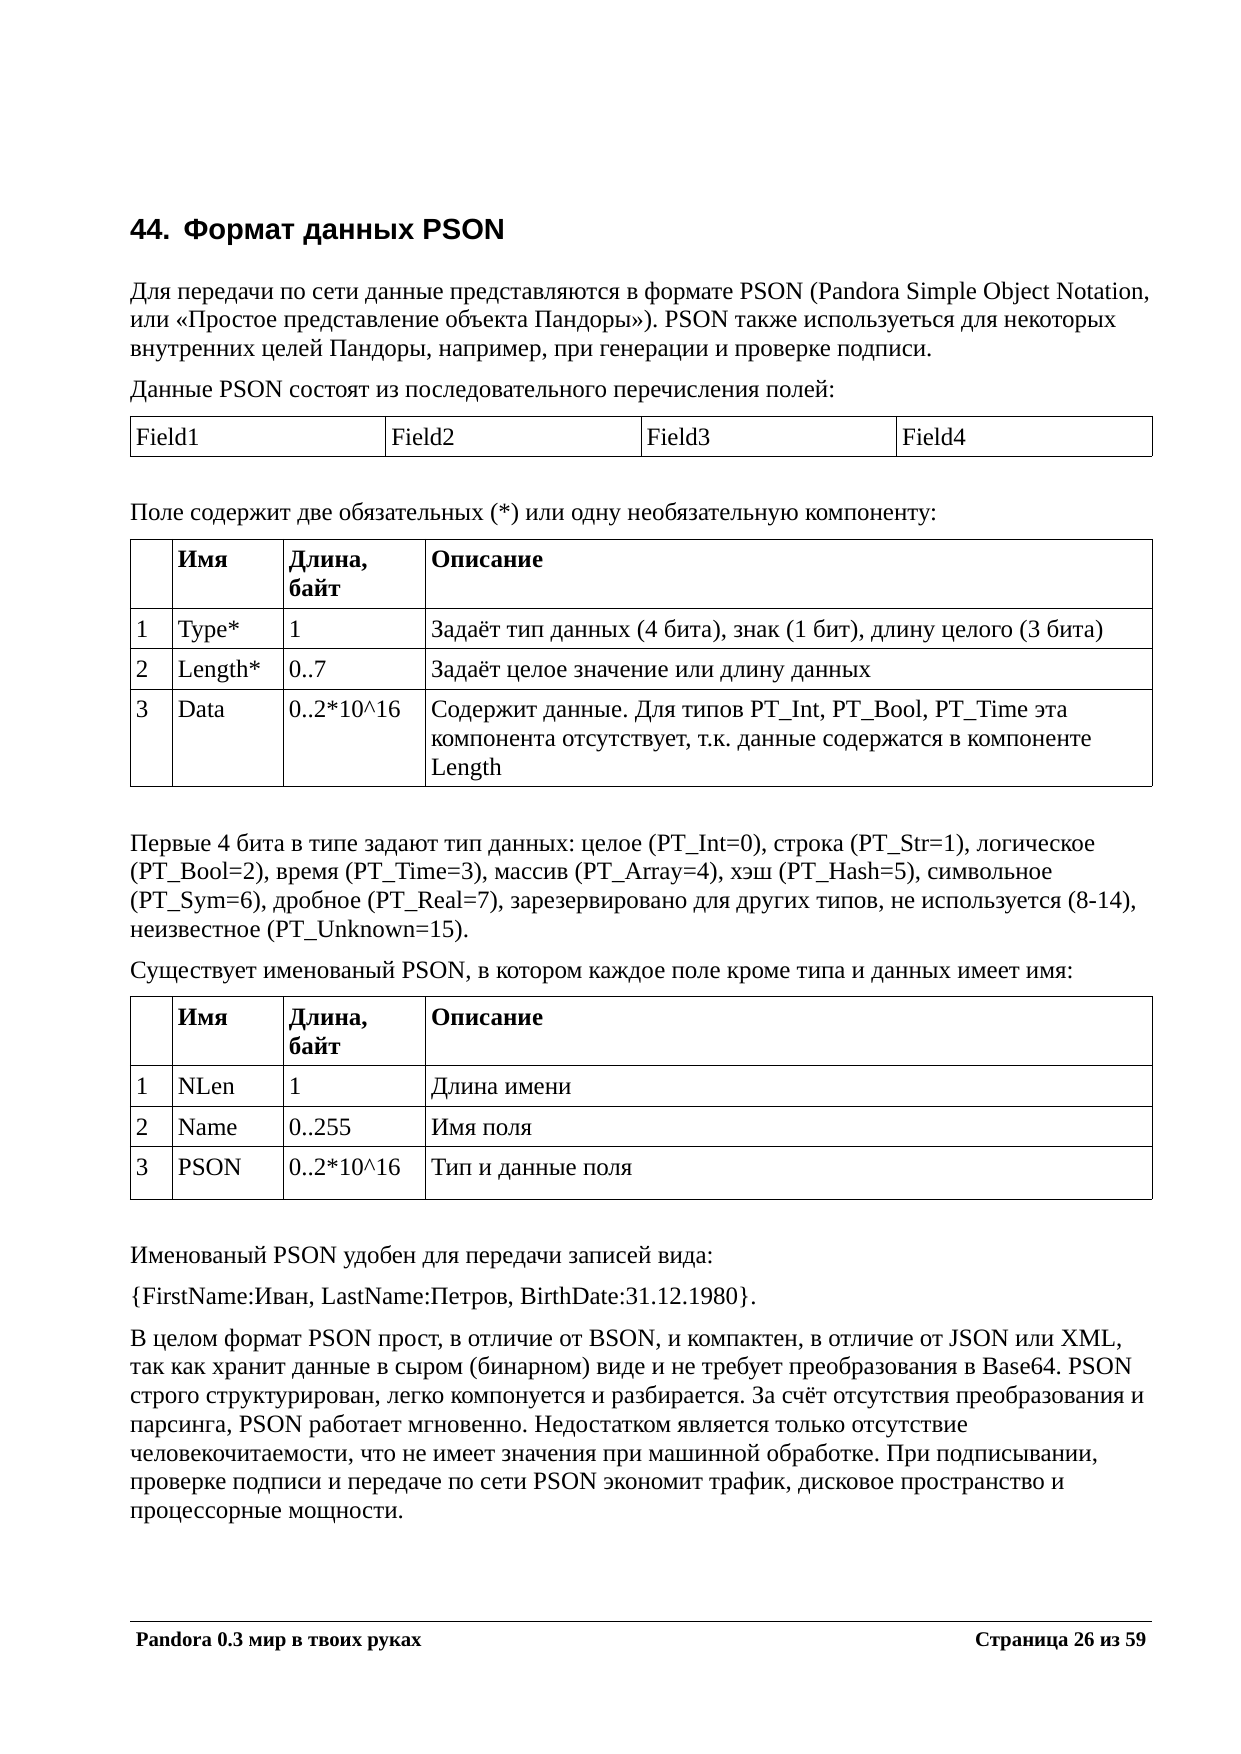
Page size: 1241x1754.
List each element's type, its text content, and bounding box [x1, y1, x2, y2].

table_header Описание [426, 540, 1152, 608]
table_cell 1 [131, 609, 172, 648]
table_header Field3 [642, 417, 896, 456]
table_cell 1 [284, 609, 425, 648]
text Существует именованый PSON, в котором каждое поле кроме типа и данных имеет имя: [130, 955, 1152, 984]
subtitle Формат данных PSON [130, 212, 1152, 246]
table_cell 0..2*10^16 [284, 690, 425, 786]
table_header Имя [173, 997, 283, 1065]
table_cell Содержит данные. Для типов PT_Int, PT_Bool, PT_Time эта компонента отсутствует, т.к. данные содержатся в компоненте Length [426, 690, 1152, 786]
table_cell Имя поля [426, 1107, 1152, 1146]
table_header Field1 [131, 417, 385, 456]
table_cell Name [173, 1107, 283, 1146]
text Поле содержит две обязательных (*) или одну необязательную компоненту: [130, 497, 1152, 526]
table_cell 1 [131, 1066, 172, 1106]
table_header [131, 540, 172, 608]
table_cell Тип и данные поля [426, 1147, 1152, 1199]
table_cell NLen [173, 1066, 283, 1106]
table_cell Data [173, 690, 283, 786]
table_header Длина, байт [284, 540, 425, 608]
table_cell 0..2*10^16 [284, 1147, 425, 1199]
table_cell 1 [284, 1066, 425, 1106]
table_header Field2 [386, 417, 641, 456]
table_header Длина, байт [284, 997, 425, 1065]
table_header [131, 997, 172, 1065]
text Первые 4 бита в типе задают тип данных: целое (PT_Int=0), строка (PT_Str=1), логическое (PT_Bool=2), время (PT_Time=3), массив (PT_Array=4), хэш (PT_Hash=5), символьное (PT_Sym=6), дробное (PT_Real=7), зарезервировано для других типов, не используется (8-14), неизвестное (PT_Unknown=15). [130, 828, 1152, 943]
text Именованый PSON удобен для передачи записей вида: [130, 1240, 1152, 1269]
table_cell 2 [131, 649, 172, 688]
table_header Описание [426, 997, 1152, 1065]
text Данные PSON состоят из последовательного перечисления полей: [130, 374, 1152, 403]
text {FirstName:Иван, LastName:Петров, BirthDate:31.12.1980}. [130, 1281, 1152, 1310]
table_cell Длина имени [426, 1066, 1152, 1106]
table_cell Задаёт тип данных (4 бита), знак (1 бит), длину целого (3 бита) [426, 609, 1152, 648]
table_cell Задаёт целое значeние или длину данных [426, 649, 1152, 688]
table_header Имя [173, 540, 283, 608]
table_cell 3 [131, 1147, 172, 1199]
text В целом формат PSON прост, в отличие от BSON, и компактен, в отличие от JSON или XML, так как хранит данные в сыром (бинарном) виде и не требует преобразования в Base64. PSON строго структурирован, легко компонуется и разбирается. За счёт отсутствия преобразования и парсинга, PSON работает мгновенно. Недостатком является только отсутствие человекочитаемости, что не имеет значения при машинной обработке. При подписывании, проверке подписи и передаче по сети PSON экономит трафик, дисковое пространство и процессорные мощности. [130, 1323, 1152, 1524]
table_cell PSON [173, 1147, 283, 1199]
table_cell Length* [173, 649, 283, 688]
table_cell 3 [131, 690, 172, 786]
table_cell Type* [173, 609, 283, 648]
table_header Field4 [897, 417, 1152, 456]
table_cell 0..255 [284, 1107, 425, 1146]
table_cell 0..7 [284, 649, 425, 688]
text Для передачи по сети данные представляются в формате PSON (Pandora Simple Object Notation, или «Простое представление объекта Пандоры»). PSON также используеться для некоторых внутренних целей Пандоры, например, при генерации и проверке подписи. [130, 276, 1152, 362]
table_cell 2 [131, 1107, 172, 1146]
